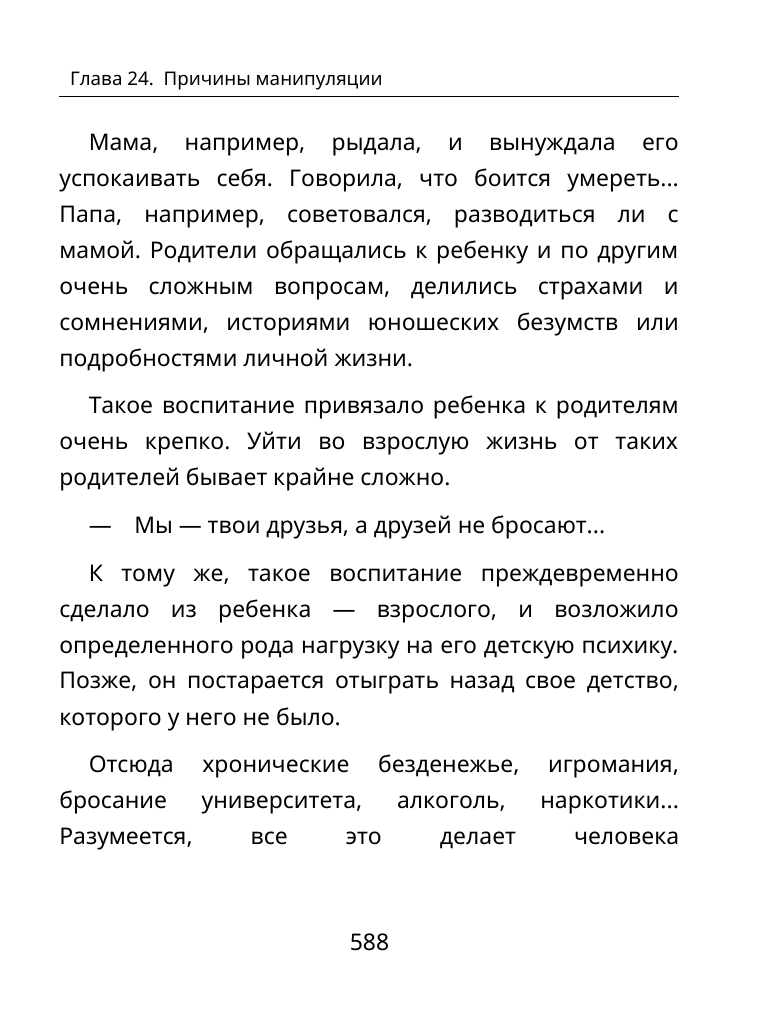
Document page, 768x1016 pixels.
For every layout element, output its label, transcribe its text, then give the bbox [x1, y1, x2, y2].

text К тому же, такое воспитание преждевременно сделало из ребенка — взрослого, и возложило определенного рода нагрузку на его детскую психику. Позже, он постарается отыграть назад свое детство, которого у него не было. [59, 557, 679, 732]
text Такое воспитание привязало ребенка к родителям очень крепко. Уйти во взрослую жизнь от таких родителей бывает крайне сложно. [59, 389, 679, 492]
list Мы — твои друзья, а друзей не бросают... [59, 509, 679, 540]
text Отсюда хронические безденежье, игромания, бросание университета, алкоголь, наркотики... Разумеется, все это делает человека [59, 748, 679, 851]
text Мама, например, рыдала, и вынуждала его успокаивать себя. Говорила, что боится умереть... Папа, например, советовался, разводиться ли с мамой. Родители обращались к ребенку и по другим очень сложным вопросам, делились страхами и сомнениями, историями юношеских безумств или подробностями личной жизни. [59, 126, 679, 373]
